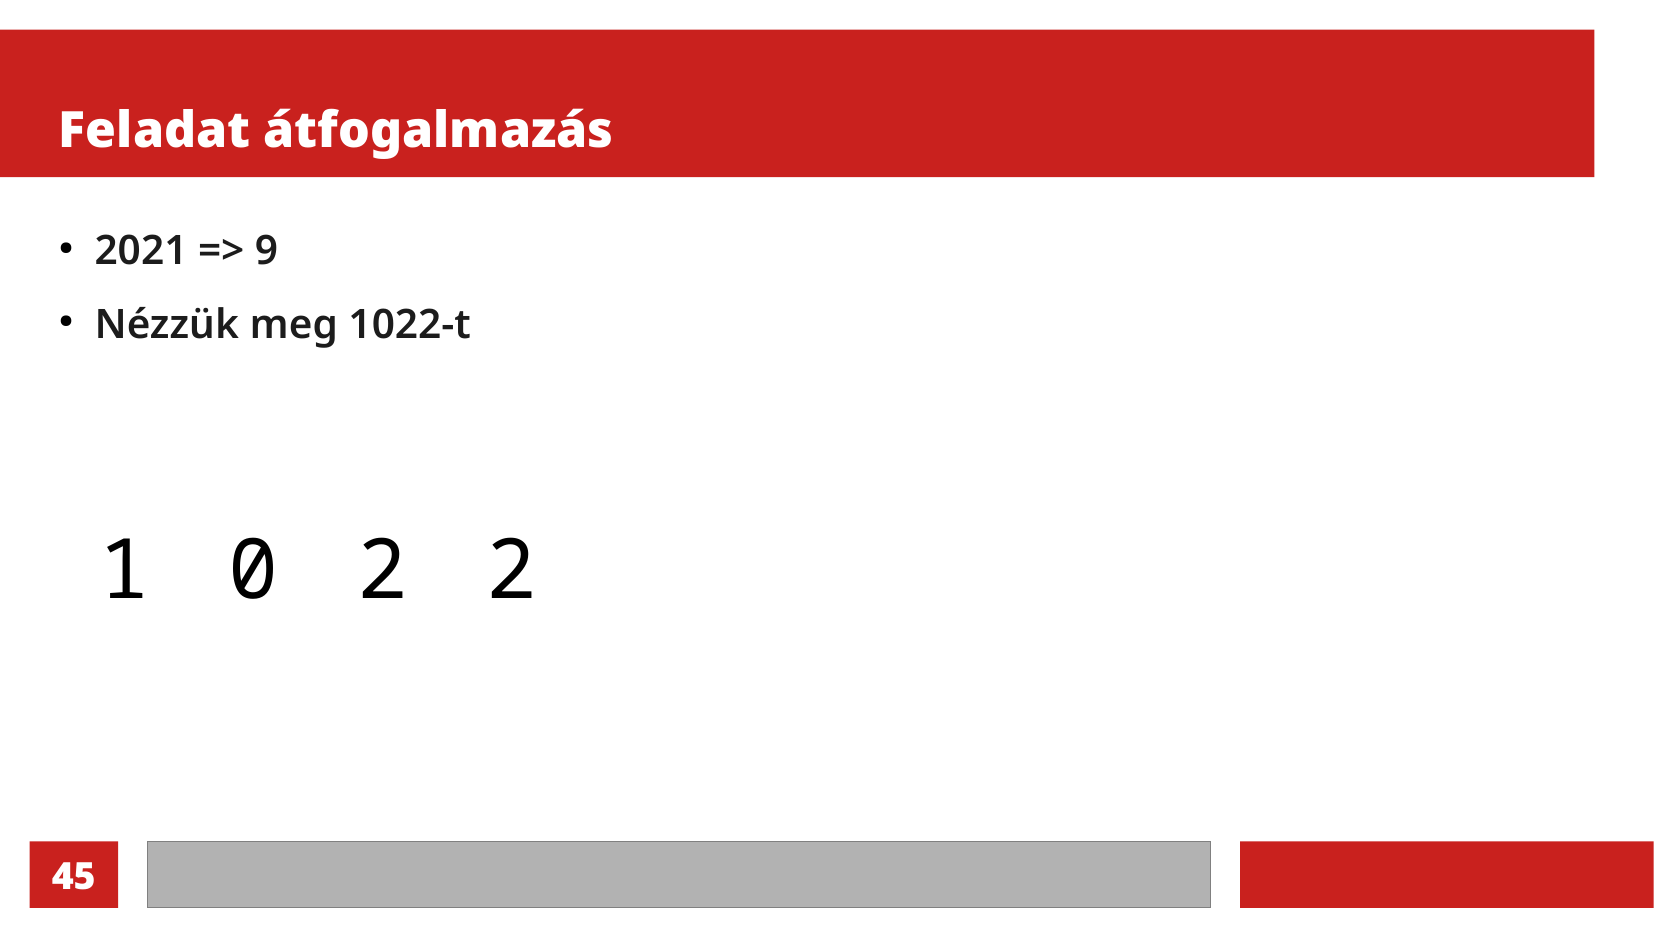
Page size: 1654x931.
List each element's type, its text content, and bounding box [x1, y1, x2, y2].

list 2021 => 9 Nézzük meg 1022-t [59, 221, 1565, 768]
title Feladat átfogalmazás [59, 44, 1595, 163]
text_box 1 0 2 2 [84, 501, 1414, 772]
